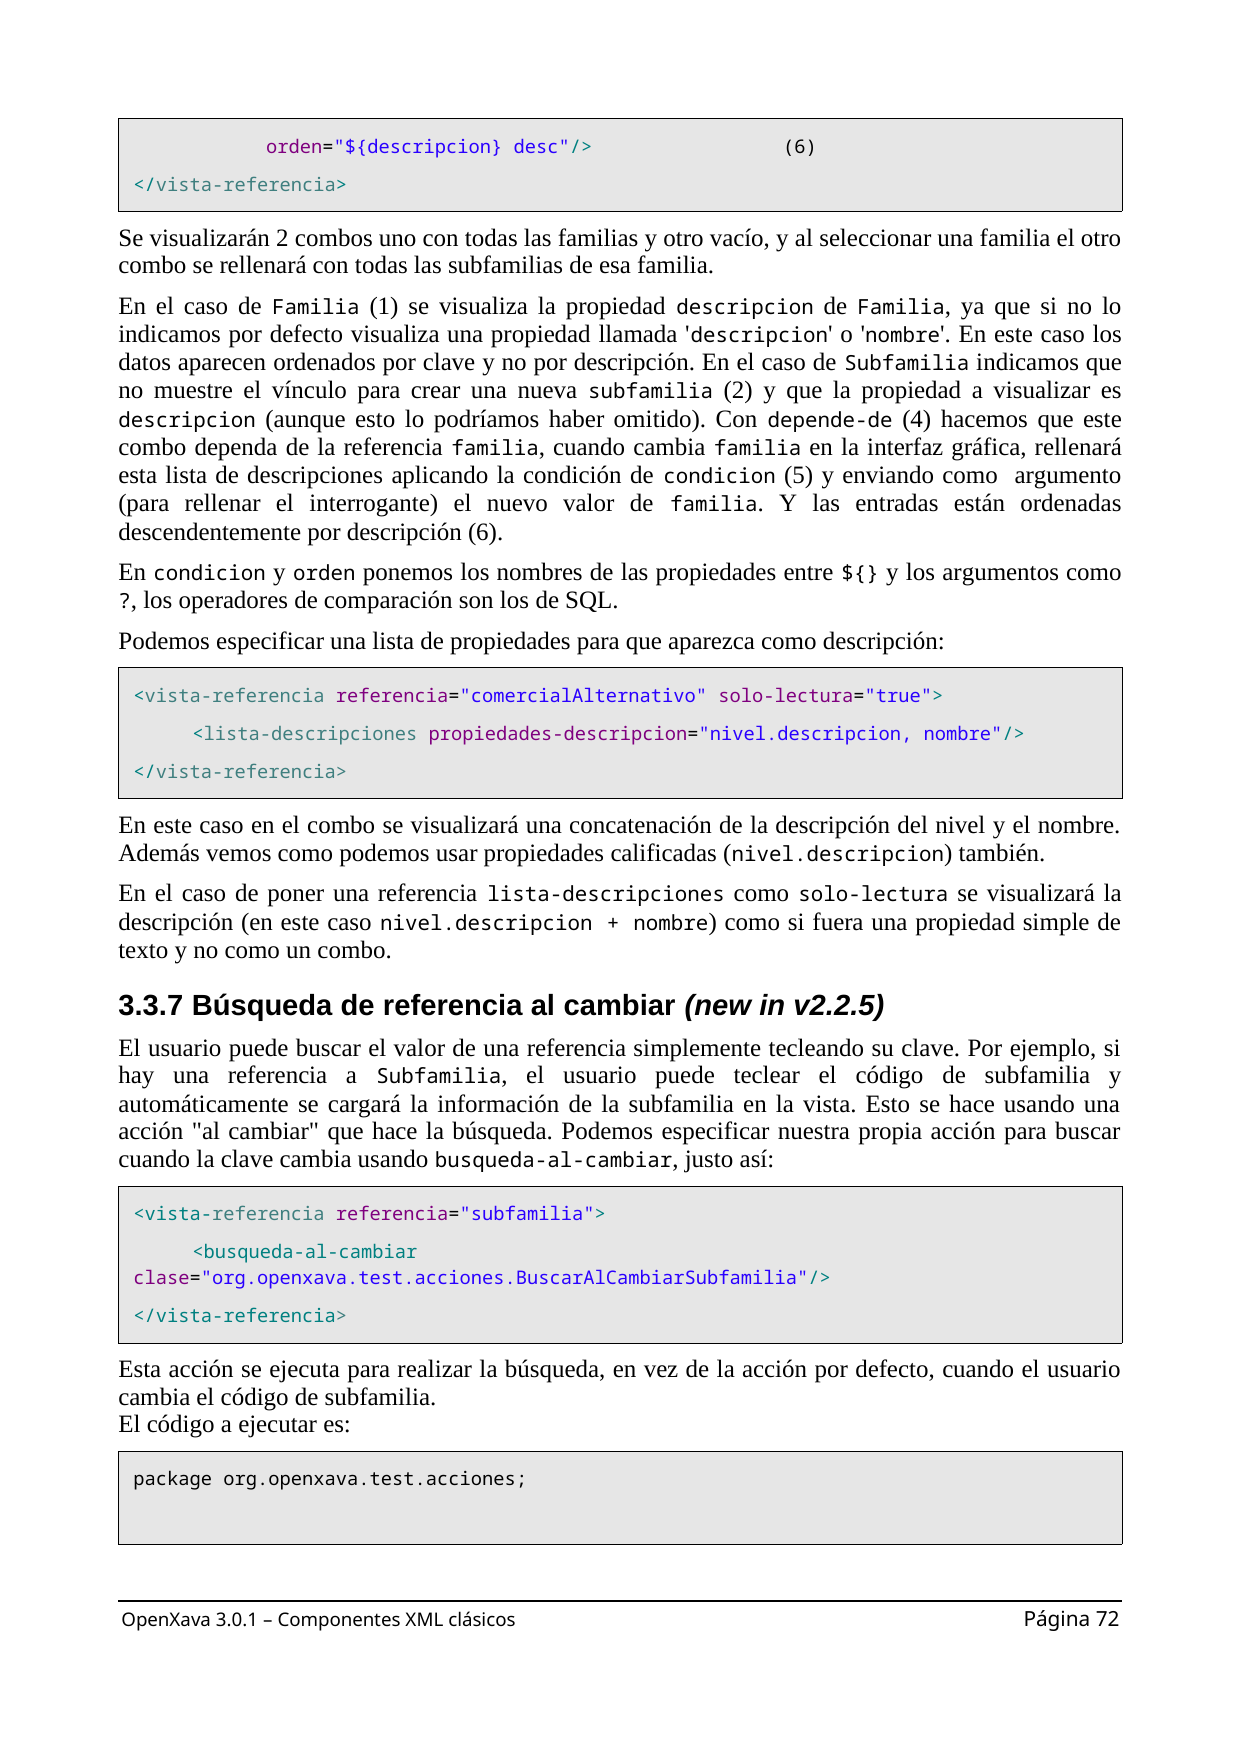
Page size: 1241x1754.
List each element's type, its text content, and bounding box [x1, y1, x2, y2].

text <lista-descripciones propiedades-descripcion="nivel.descripcion, nombre"/> [119, 705, 1122, 743]
text orden="${descripcion} desc"/> (6) [119, 119, 1122, 156]
text Podemos especificar una lista de propiedades para que aparezca como descripción: [118, 627, 1122, 654]
text <vista-referencia referencia="comercialAlternativo" solo-lectura="true"> [119, 668, 1122, 705]
text Se visualizarán 2 combos uno con todas las familias y otro vacío, y al seleccionar una familia el otro combo se rellenará con todas las subfamilias de esa familia. [118, 224, 1122, 279]
text En este caso en el combo se visualizará una concatenación de la descripción del nivel y el nombre. Además vemos como podemos usar propiedades calificadas (nivel.descripcion) también. [118, 811, 1122, 867]
text package org.openxava.test.acciones; [119, 1452, 1122, 1489]
text </vista-referencia> [119, 743, 1122, 798]
text Esta acción se ejecuta para realizar la búsqueda, en vez de la acción por defecto, cuando el usuario cambia el código de subfamilia. El código a ejecutar es: [118, 1355, 1122, 1438]
text En el caso de Familia (1) se visualiza la propiedad descripcion de Familia, ya que si no lo indicamos por defecto visualiza una propiedad llamada 'descripcion' o 'nombre'. En este caso los datos aparecen ordenados por clave y no por descripción. En el caso de Subfamilia indicamos que no muestre el vínculo para crear una nueva subfamilia (2) y que la propiedad a visualizar es descripcion (aunque esto lo podríamos haber omitido). Con depende-de (4) hacemos que este combo dependa de la referencia familia, cuando cambia familia en la interfaz gráfica, rellenará esta lista de descripciones aplicando la condición de condicion (5) y enviando como argumento (para rellenar el interrogante) el nuevo valor de familia. Y las entradas están ordenadas descendentemente por descripción (6). [118, 292, 1122, 545]
text En el caso de poner una referencia lista-descripciones como solo-lectura se visualizará la descripción (en este caso nivel.descripcion + nombre) como si fuera una propiedad simple de texto y no como un combo. [118, 879, 1122, 963]
text El usuario puede buscar el valor de una referencia simplemente tecleando su clave. Por ejemplo, si hay una referencia a Subfamilia, el usuario puede teclear el código de subfamilia y automáticamente se cargará la información de la subfamilia en la vista. Esto se hace usando una acción "al cambiar" que hace la búsqueda. Podemos especificar nuestra propia acción para buscar cuando la clave cambia usando busqueda-al-cambiar, justo así: [118, 1034, 1122, 1173]
text En condicion y orden ponemos los nombres de las propiedades entre ${} y los argumentos como ?, los operadores de comparación son los de SQL. [118, 558, 1122, 614]
text <busqueda-al-cambiar clase="org.openxava.test.acciones.BuscarAlCambiarSubfamilia"/> [119, 1224, 1122, 1287]
subtitle Búsqueda de referencia al cambiar (new in v2.2.5) [118, 988, 1122, 1021]
text </vista-referencia> [119, 156, 1122, 211]
text </vista-referencia> [119, 1287, 1122, 1343]
text <vista-referencia referencia="subfamilia"> [119, 1187, 1122, 1224]
